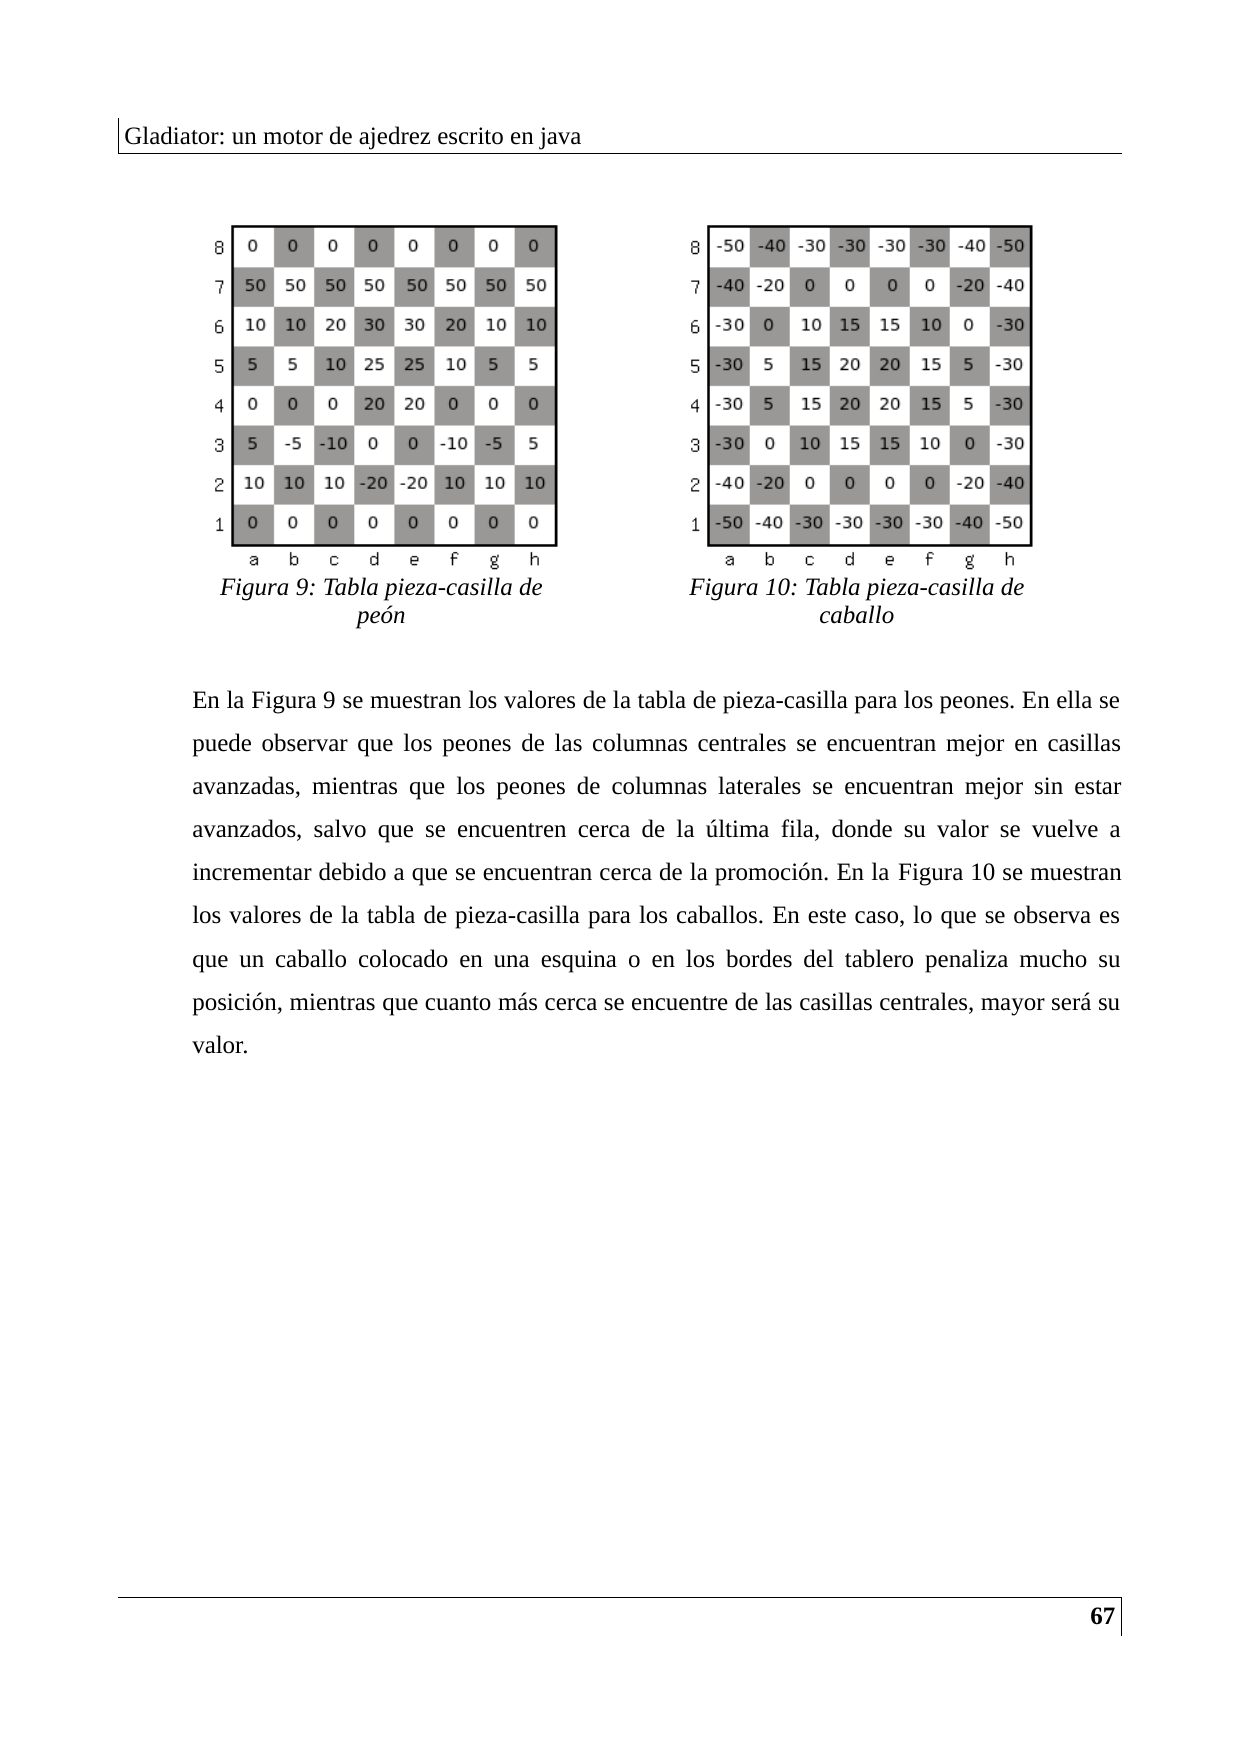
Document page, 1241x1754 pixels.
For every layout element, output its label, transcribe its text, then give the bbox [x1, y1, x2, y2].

text En la Figura 9 se muestran los valores de la tabla de pieza-casilla para los peones. En ella se puede observar que los peones de las columnas centrales se encuentran mejor en casillas avanzadas, mientras que los peones de columnas laterales se encuentran mejor sin estar avanzados, salvo que se encuentren cerca de la última fila, donde su valor se vuelve a incrementar debido a que se encuentran cerca de la promoción. En la Figura 10 se muestran los valores de la tabla de pieza-casilla para los caballos. En este caso, lo que se observa es que un caballo colocado en una esquina o en los bordes del tablero penaliza mucho su posición, mientras que cuanto más cerca se encuentre de las casillas centrales, mayor será su valor. [192, 182, 1122, 1059]
picture [682, 224, 1034, 572]
text Figura 10: Tabla pieza-casilla de caballo [682, 572, 1033, 629]
picture [206, 224, 559, 572]
text Figura 9: Tabla pieza-casilla de peón [207, 572, 558, 629]
